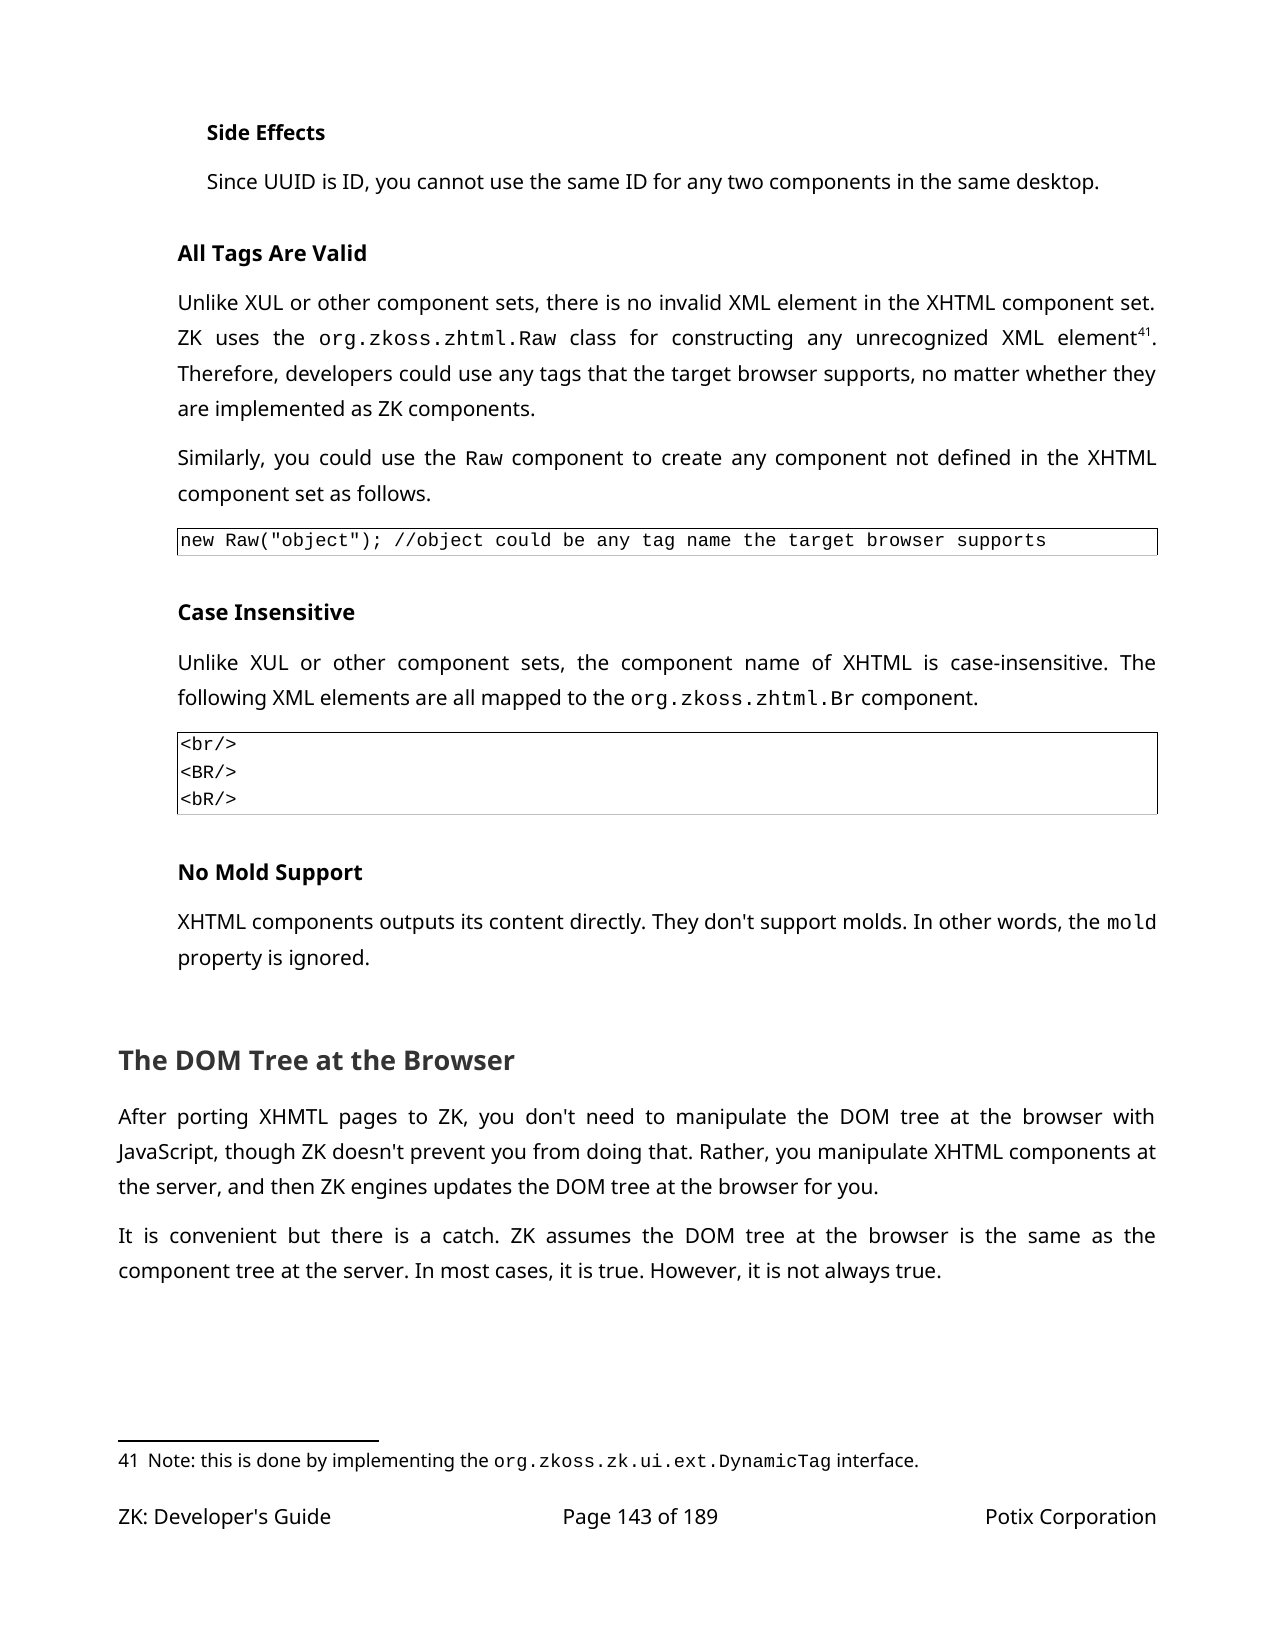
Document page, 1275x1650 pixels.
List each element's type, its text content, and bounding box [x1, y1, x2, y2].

text It is convenient but there is a catch. ZK assumes the DOM tree at the browser is the same as the component tree at the server. In most cases, it is true. However, it is not always true. [118, 1221, 1157, 1285]
text XHTML components outputs its content directly. They don't support molds. In other words, the mold property is ignored. [177, 907, 1157, 971]
text <br/> [178, 733, 1157, 757]
text <bR/> [178, 787, 1157, 814]
subtitle Case Insensitive [177, 597, 1157, 627]
text Note: this is done by implementing the org.zkoss.zk.ui.ext.DynamicTag interface. [118, 1447, 1157, 1473]
text Unlike XUL or other component sets, the component name of XHTML is case-insensitive. The following XML elements are all mapped to the org.zkoss.zhtml.Br component. [177, 648, 1157, 712]
text After porting XHMTL pages to ZK, you don't need to manipulate the DOM tree at the browser with JavaScript, though ZK doesn't prevent you from doing that. Rather, you manipulate XHTML components at the server, and then ZK engines updates the DOM tree at the browser for you. [118, 1102, 1157, 1201]
subtitle The DOM Tree at the Browser [118, 1042, 1157, 1078]
text Unlike XUL or other component sets, there is no invalid XML element in the XHTML component set. ZK uses the org.zkoss.zhtml.Raw class for constructing any unrecognized XML element. Therefore, developers could use any tags that the target browser supports, no matter whether they are implemented as ZK components. [177, 288, 1157, 422]
text Since UUID is ID, you cannot use the same ID for any two components in the same desktop. [207, 167, 1157, 195]
subtitle Side Effects [207, 118, 1157, 146]
text Similarly, you could use the Raw component to create any component not defined in the XHTML component set as follows. [177, 443, 1157, 507]
text <BR/> [178, 759, 1157, 784]
subtitle All Tags Are Valid [177, 238, 1157, 268]
subtitle No Mold Support [177, 856, 1157, 886]
text new Raw("object"); //object could be any tag name the target browser supports [178, 529, 1157, 555]
